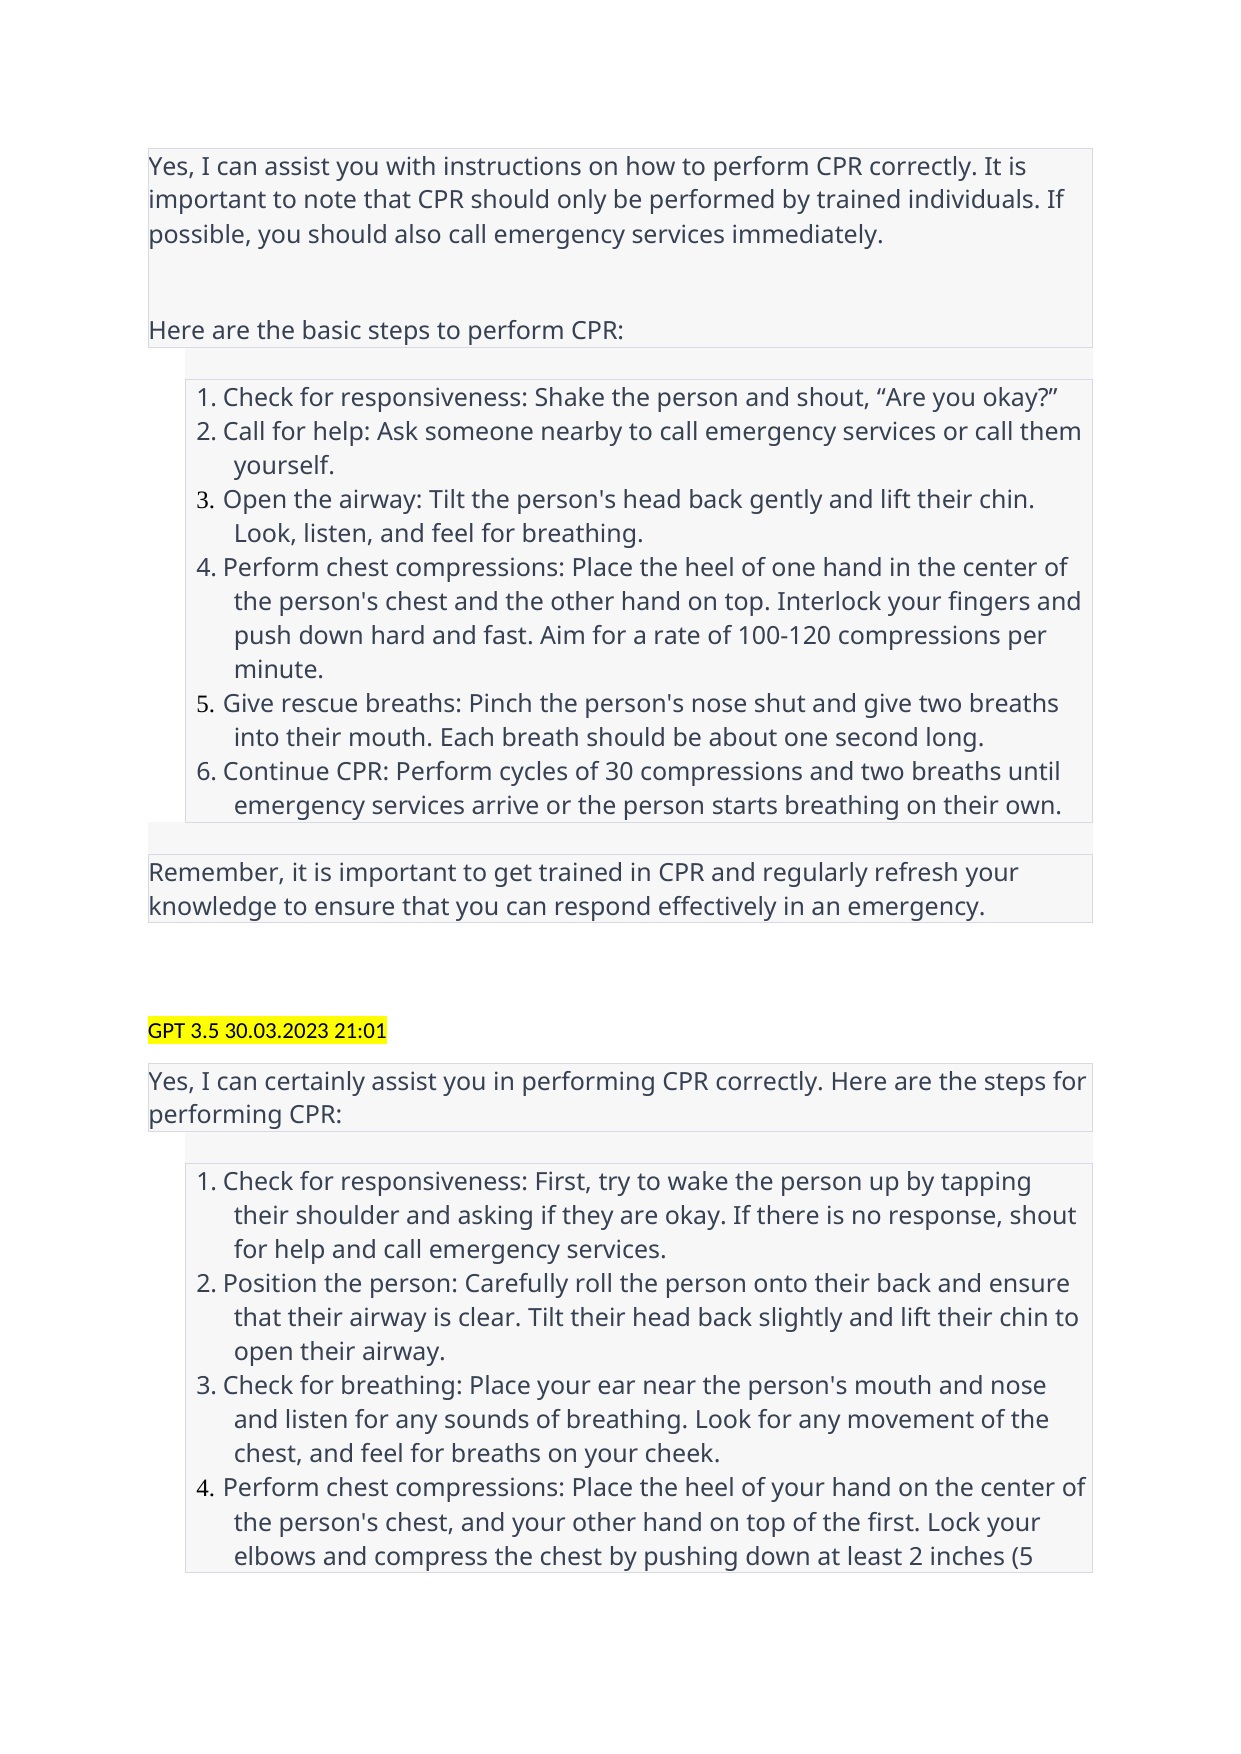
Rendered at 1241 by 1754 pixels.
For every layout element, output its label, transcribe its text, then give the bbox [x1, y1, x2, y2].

list Check for responsiveness: First, try to wake the person up by tapping their shoulder and asking if they are okay. If there is no response, shout for help and call emergency services. [186, 1164, 1092, 1265]
list Check for breathing: Place your ear near the person's mouth and nose and listen for any sounds of breathing. Look for any movement of the chest, and feel for breaths on your cheek. [186, 1367, 1092, 1469]
text Here are the basic steps to perform CPR: [149, 312, 1092, 347]
text GPT 3.5 30.03.2023 21:01 [148, 1016, 1093, 1044]
list Check for responsiveness: Shake the person and shout, “Are you okay?” [186, 380, 1092, 413]
list Position the person: Carefully roll the person onto their back and ensure that their airway is clear. Tilt their head back slightly and lift their chin to open their airway. [186, 1265, 1092, 1367]
list Call for help: Ask someone nearby to call emergency services or call them yourself. [186, 413, 1092, 481]
text Yes, I can certainly assist you in performing CPR correctly. Here are the steps for performing CPR: [149, 1064, 1092, 1131]
list Give rescue breaths: Pinch the person's nose shut and give two breaths into their mouth. Each breath should be about one second long. [186, 685, 1092, 753]
list Continue CPR: Perform cycles of 30 compressions and two breaths until emergency services arrive or the person starts breathing on their own. [186, 753, 1092, 822]
list Perform chest compressions: Place the heel of one hand in the center of the person's chest and the other hand on top. Interlock your fingers and push down hard and fast. Aim for a rate of 100-120 compressions per minute. [186, 549, 1092, 685]
list Perform chest compressions: Place the heel of your hand on the center of the person's chest, and your other hand on top of the first. Lock your elbows and compress the chest by pushing down at least 2 inches (5 [186, 1469, 1092, 1572]
list Open the airway: Tilt the person's head back gently and lift their chin. Look, listen, and feel for breathing. [186, 481, 1092, 549]
text Yes, I can assist you with instructions on how to perform CPR correctly. It is important to note that CPR should only be performed by trained individuals. If possible, you should also call emergency services immediately. [149, 149, 1092, 250]
text Remember, it is important to get trained in CPR and regularly refresh your knowledge to ensure that you can respond effectively in an emergency. [149, 855, 1092, 922]
